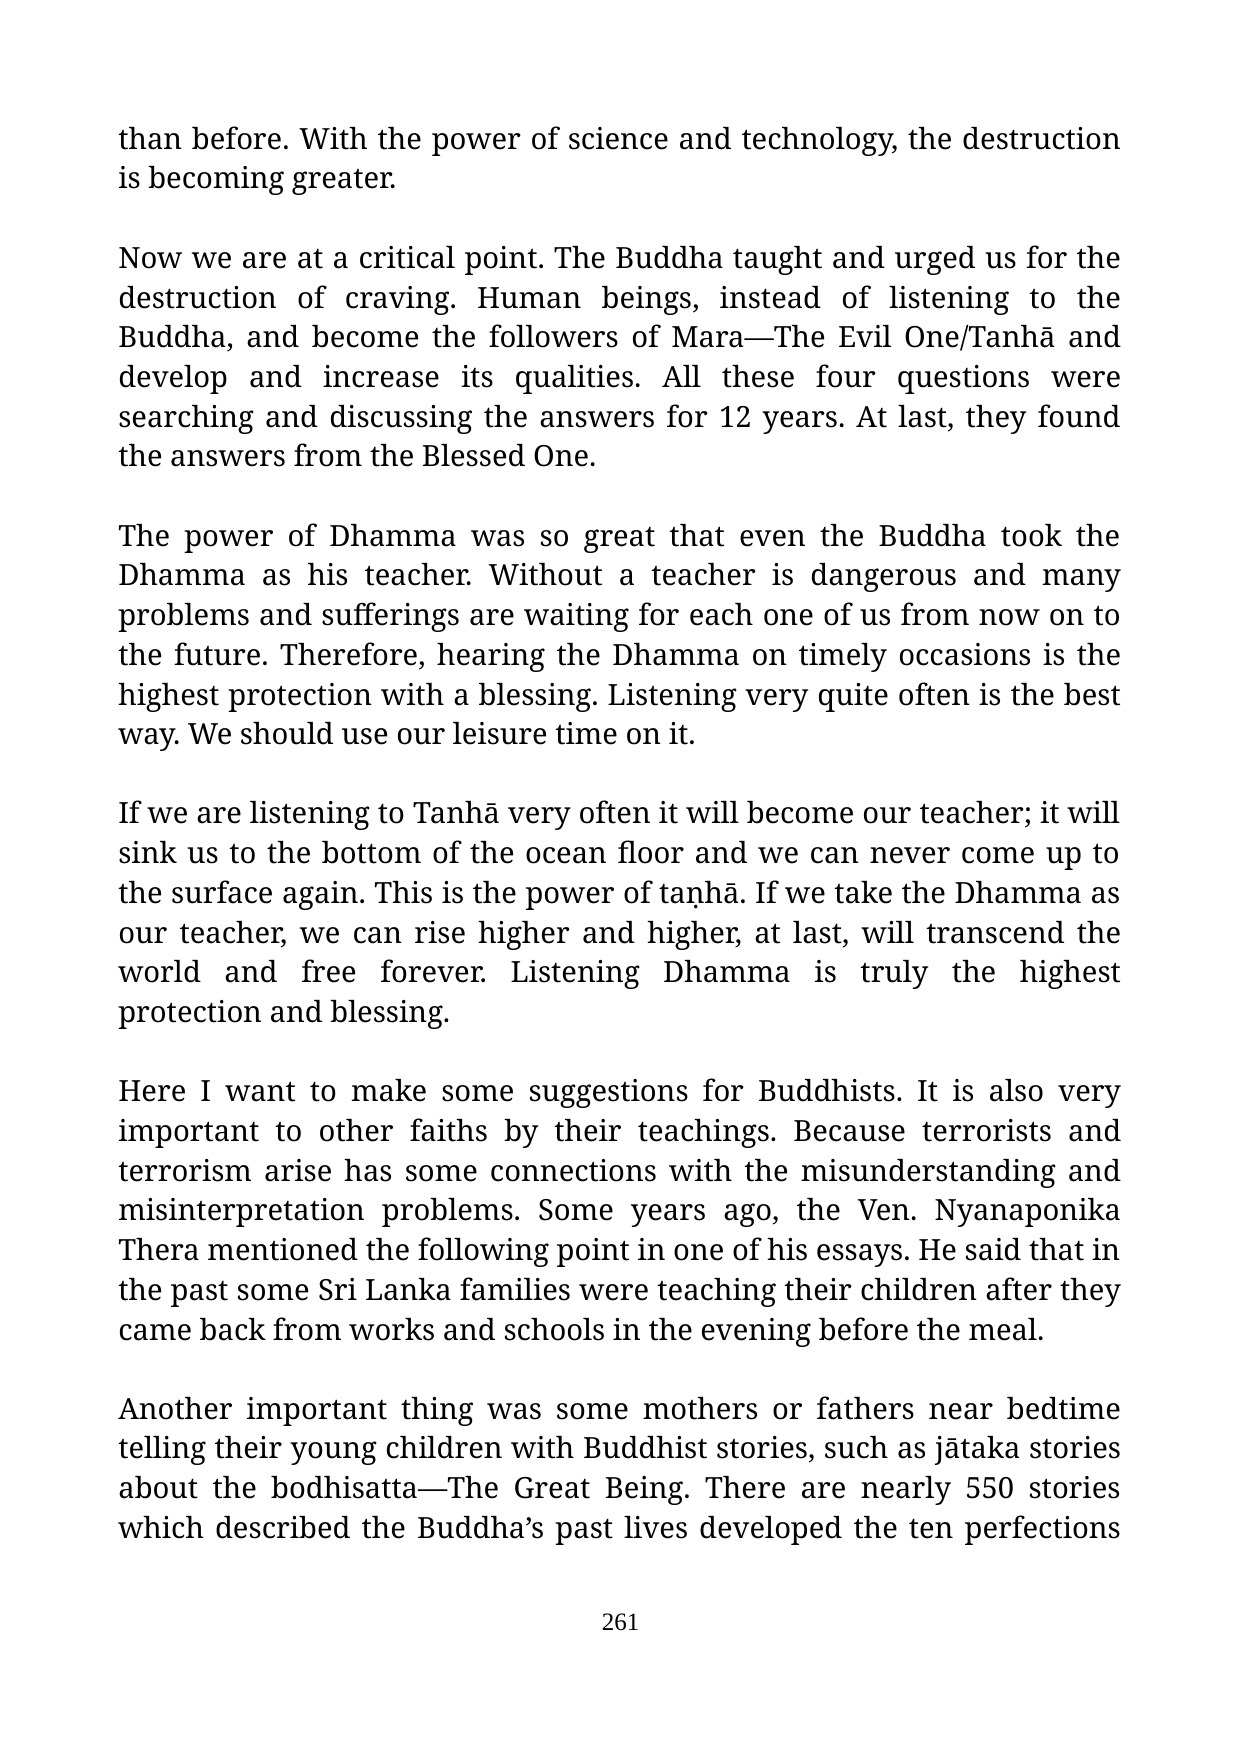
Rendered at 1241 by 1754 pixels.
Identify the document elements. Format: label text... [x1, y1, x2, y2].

text than before. With the power of science and technology, the destruction is becoming greater. Now we are at a critical point. The Buddha taught and urged us for the destruction of craving. Human beings, instead of listening to the Buddha, and become the followers of Mara—The Evil One/Tanhā and develop and increase its qualities. All these four questions were searching and discussing the answers for 12 years. At last, they found the answers from the Blessed One. The power of Dhamma was so great that even the Buddha took the Dhamma as his teacher. Without a teacher is dangerous and many problems and sufferings are waiting for each one of us from now on to the future. Therefore, hearing the Dhamma on timely occasions is the highest protection with a blessing. Listening very quite often is the best way. We should use our leisure time on it. If we are listening to Tanhā very often it will become our teacher; it will sink us to the bottom of the ocean floor and we can never come up to the surface again. This is the power of taṇhā. If we take the Dhamma as our teacher, we can rise higher and higher, at last, will transcend the world and free forever. Listening Dhamma is truly the highest protection and blessing. Here I want to make some suggestions for Buddhists. It is also very important to other faiths by their teachings. Because terrorists and terrorism arise has some connections with the misunderstanding and misinterpretation problems. Some years ago, the Ven. Nyanaponika Thera mentioned the following point in one of his essays. He said that in the past some Sri Lanka families were teaching their children after they came back from works and schools in the evening before the meal. Another important thing was some mothers or fathers near bedtime telling their young children with Buddhist stories, such as jātaka stories about the bodhisatta—The Great Being. There are nearly 550 stories which described the Buddha’s past lives developed the ten perfections [118, 118, 1122, 1547]
